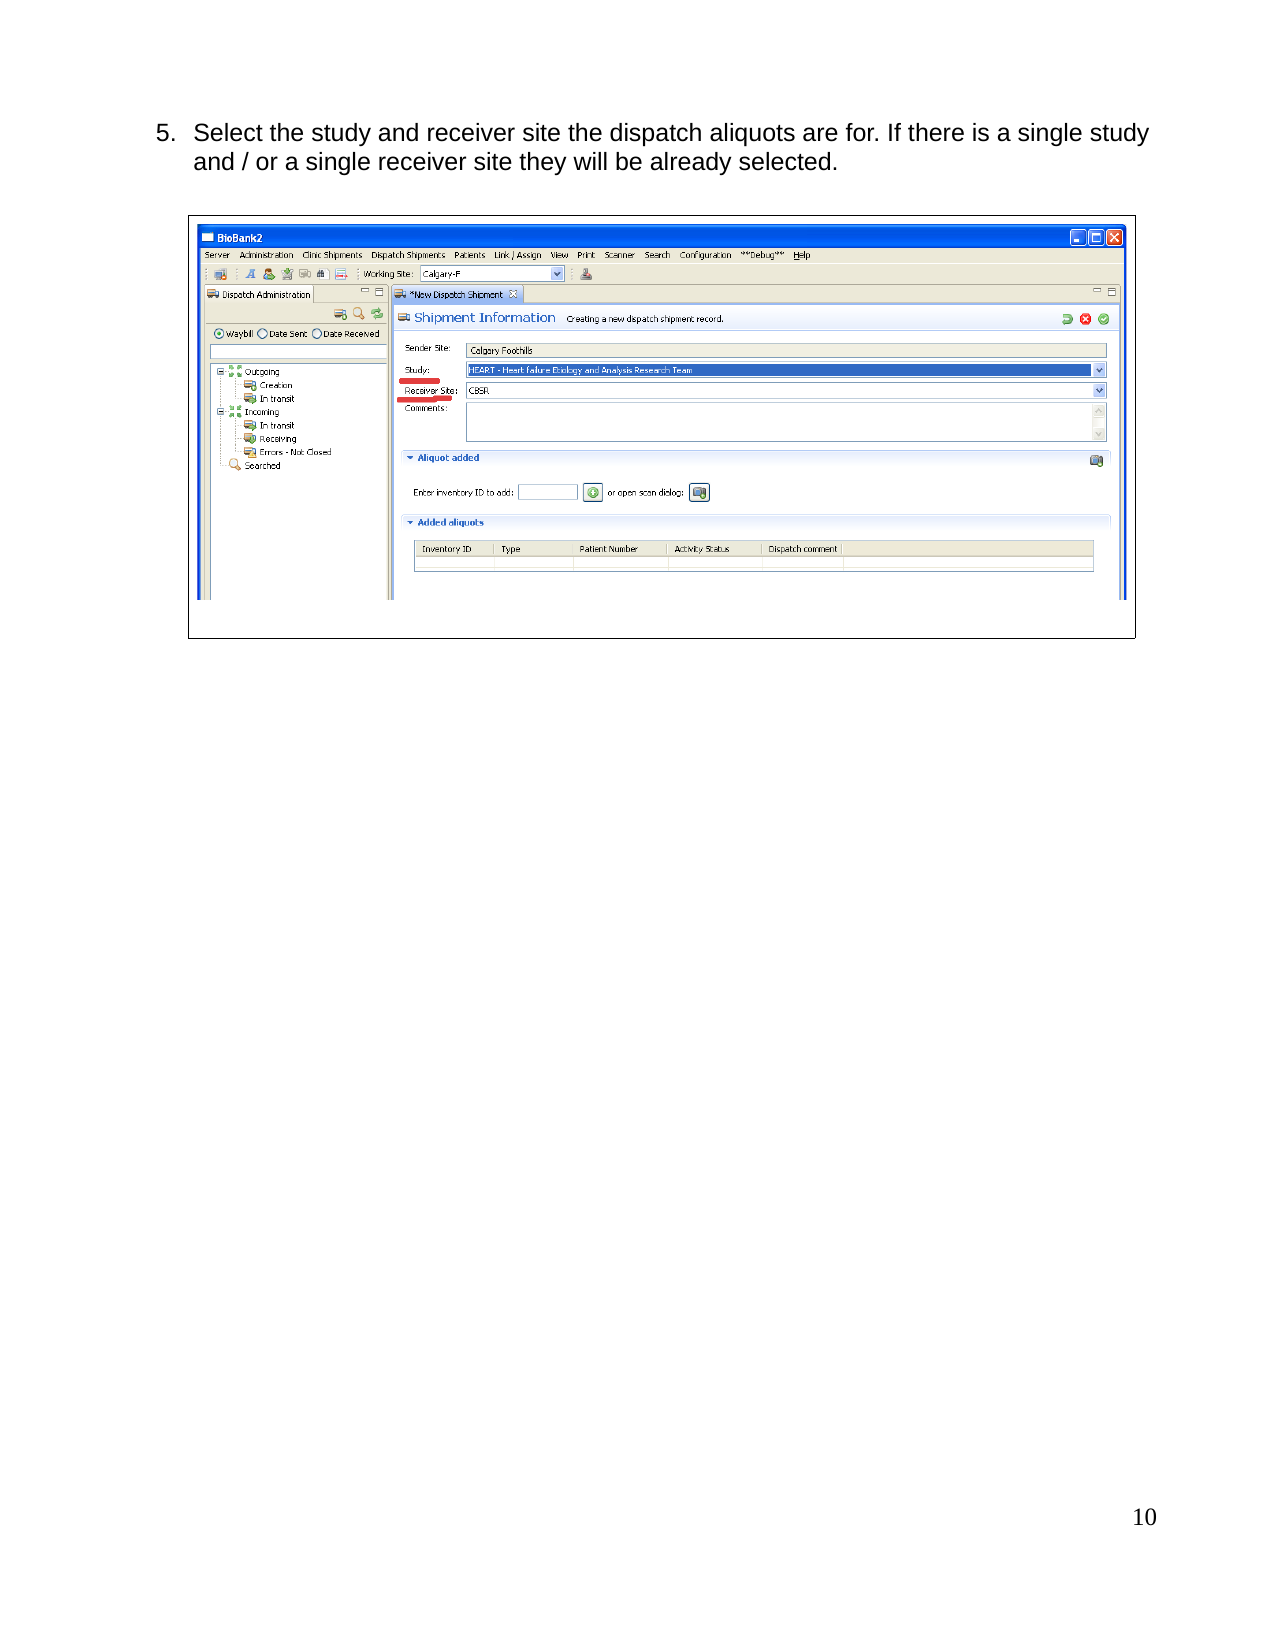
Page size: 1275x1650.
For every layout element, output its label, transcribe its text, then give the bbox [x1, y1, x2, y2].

list Select the study and receiver site the dispatch aliquots are for. If there is a single study and / or a single receiver site they will be already selected. [156, 118, 1157, 176]
list [189, 216, 1135, 638]
picture [197, 224, 1127, 600]
